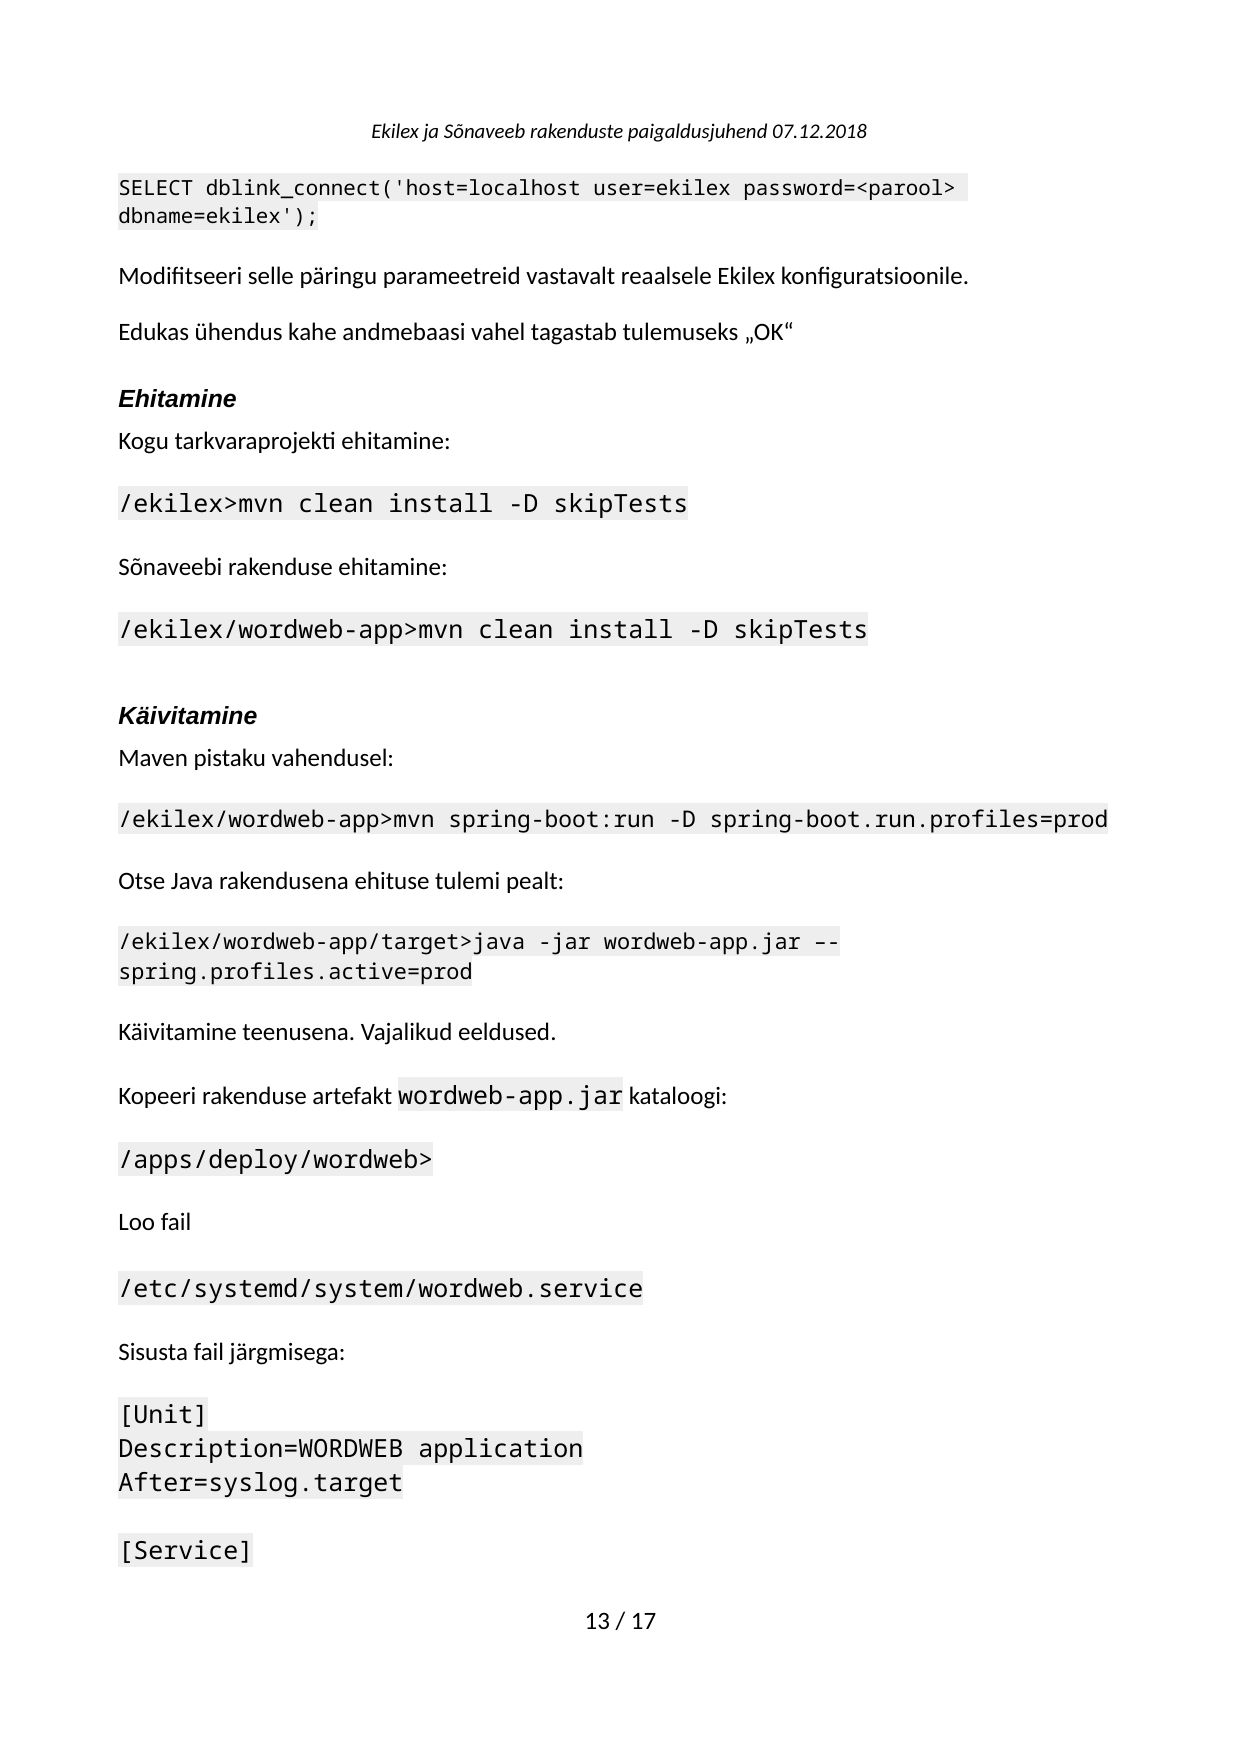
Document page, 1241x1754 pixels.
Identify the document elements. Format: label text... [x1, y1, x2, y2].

text /ekilex>mvn clean install -D skipTests [118, 486, 1122, 520]
text /ekilex/wordweb-app/target>java -jar wordweb-app.jar –-spring.profiles.active=prod [118, 926, 1122, 986]
text [Service] [118, 1533, 1122, 1567]
text Kopeeri rakenduse artefakt wordweb-app.jar kataloogi: [118, 1077, 1122, 1111]
text Sõnaveebi rakenduse ehitamine: [118, 551, 1122, 581]
text /apps/deploy/wordweb> [118, 1142, 1122, 1176]
text Kogu tarkvaraprojekti ehitamine: [118, 425, 1122, 456]
text Maven pistaku vahendusel: [118, 742, 1122, 773]
subtitle Käivitamine [118, 701, 1122, 730]
text SELECT dblink_connect('host=localhost user=ekilex password=<parool> dbname=ekilex'); [118, 173, 1122, 230]
text Otse Java rakendusena ehituse tulemi pealt: [118, 865, 1122, 896]
subtitle Ehitamine [118, 384, 1122, 412]
text Edukas ühendus kahe andmebaasi vahel tagastab tulemuseks „OK“ [118, 316, 1122, 346]
text Loo fail [118, 1206, 1122, 1237]
text Sisusta fail järgmisega: [118, 1336, 1122, 1366]
text /ekilex/wordweb-app>mvn clean install -D skipTests [118, 612, 1122, 646]
text [Unit] [118, 1397, 1122, 1431]
text /ekilex/wordweb-app>mvn spring-boot:run -D spring-boot.run.profiles=prod [118, 803, 1122, 834]
text Description=WORDWEB application [118, 1431, 1122, 1465]
text Käivitamine teenusena. Vajalikud eeldused. [118, 1016, 1122, 1047]
text Modifitseeri selle päringu parameetreid vastavalt reaalsele Ekilex konfiguratsioonile. [118, 260, 1122, 291]
text /etc/systemd/system/wordweb.service [118, 1271, 1122, 1305]
text After=syslog.target [118, 1465, 1122, 1499]
